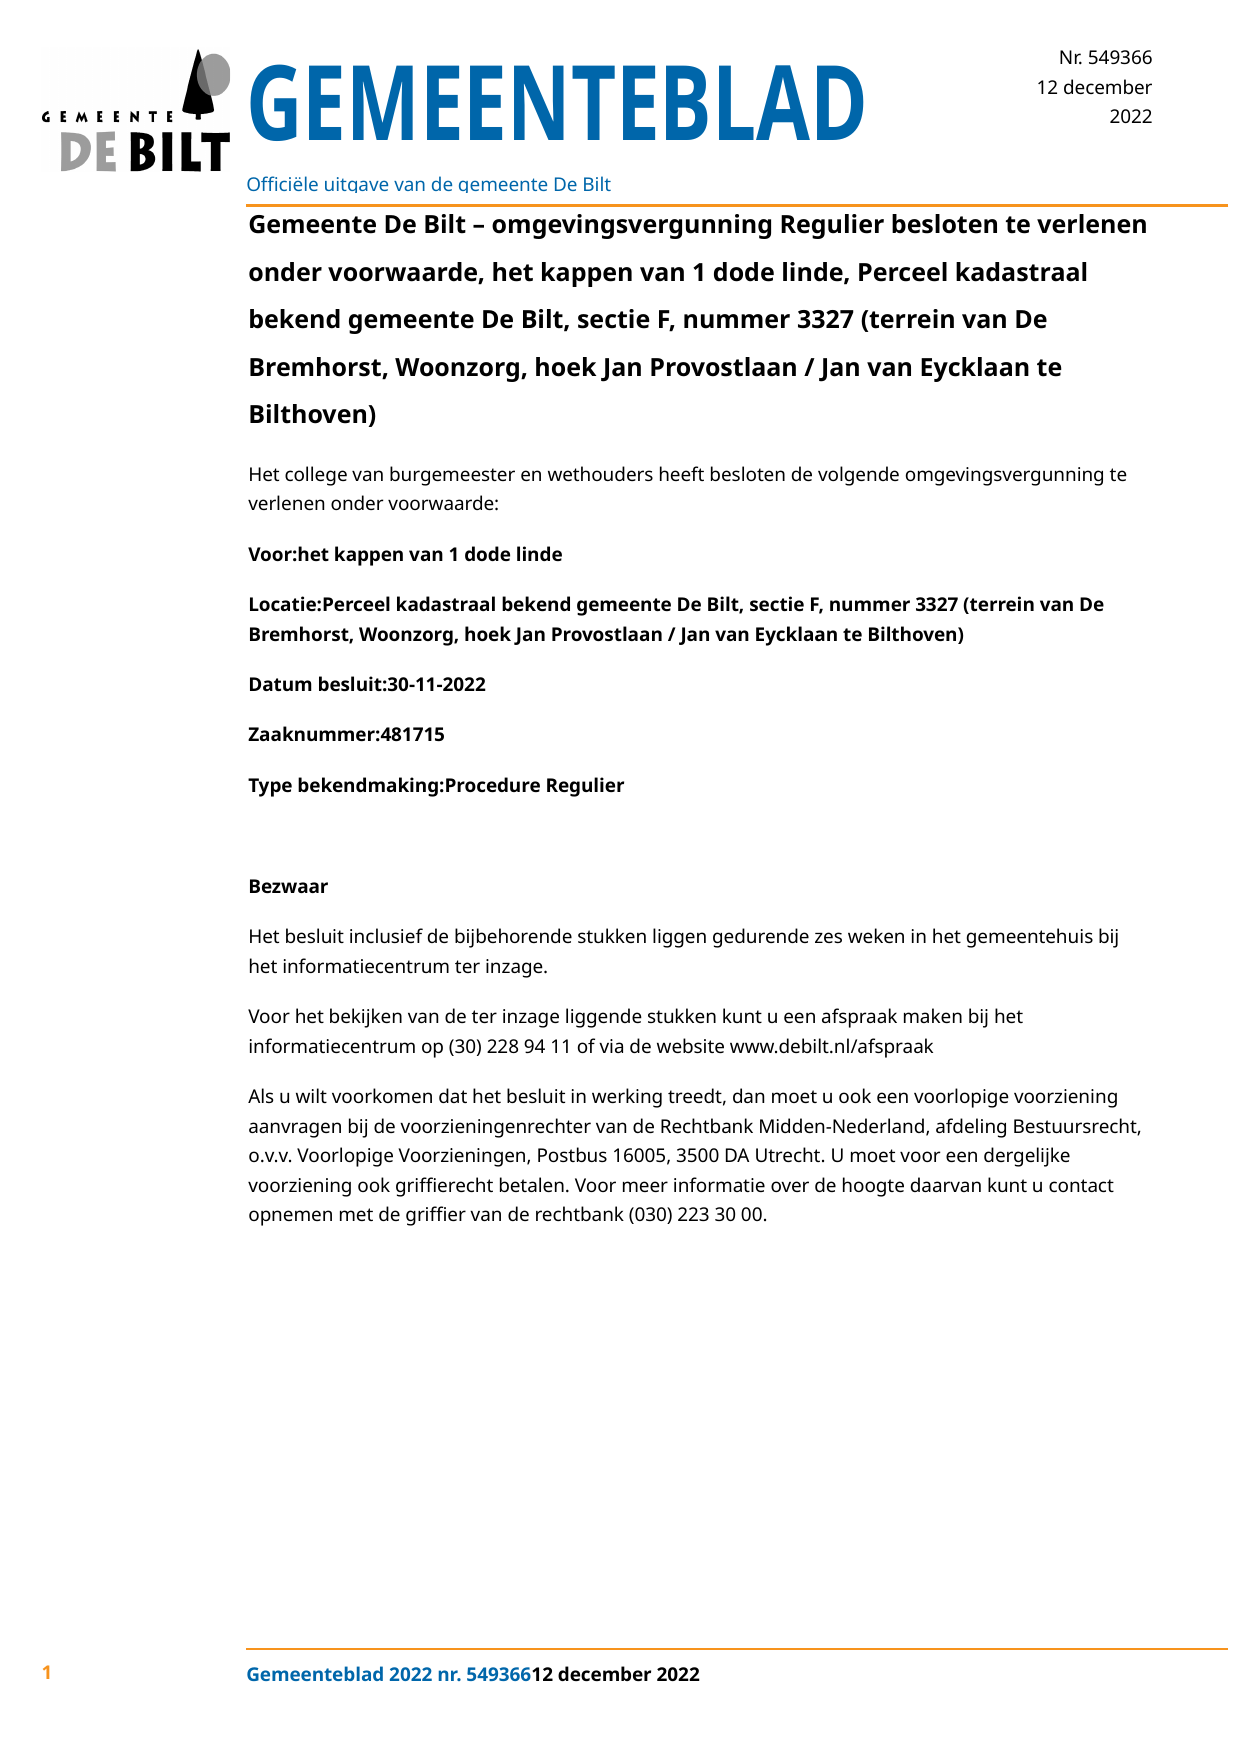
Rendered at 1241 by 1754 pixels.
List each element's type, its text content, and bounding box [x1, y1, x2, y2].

text Bezwaar [248, 873, 1152, 898]
text Gemeente De Bilt – omgevingsvergunning Regulier besloten te verlenen onder voorwaarde, het kappen van 1 dode linde, Perceel kadastraal bekend gemeente De Bilt, sectie F, nummer 3327 (terrein van De Bremhorst, Woonzorg, hoek Jan Provostlaan / Jan van Eycklaan te Bilthoven) [248, 207, 1152, 431]
text Type bekendmaking:Procedure Regulier [248, 772, 1152, 798]
text Het besluit inclusief de bijbehorende stukken liggen gedurende zes weken in het gemeentehuis bij het informatiecentrum ter inzage. [248, 923, 1152, 978]
text Voor het bekijken van de ter inzage liggende stukken kunt u een afspraak maken bij het informatiecentrum op (30) 228 94 11 of via de website www.debilt.nl/afspraak [248, 1003, 1152, 1058]
text Datum besluit:30-11-2022 [248, 671, 1152, 697]
text Voor:het kappen van 1 dode linde [248, 541, 1152, 566]
text Zaaknummer:481715 [248, 722, 1152, 747]
text Het college van burgemeester en wethouders heeft besloten de volgende omgevingsvergunning te verlenen onder voorwaarde: [248, 461, 1152, 516]
text Locatie:Perceel kadastraal bekend gemeente De Bilt, sectie F, nummer 3327 (terrein van De Bremhorst, Woonzorg, hoek Jan Provostlaan / Jan van Eycklaan te Bilthoven) [248, 591, 1152, 646]
picture [41, 47, 231, 172]
text Als u wilt voorkomen dat het besluit in werking treedt, dan moet u ook een voorlopige voorziening aanvragen bij de voorzieningenrechter van de Rechtbank Midden-Nederland, afdeling Bestuursrecht, o.v.v. Voorlopige Voorzieningen, Postbus 16005, 3500 DA Utrecht. U moet voor een dergelijke voorziening ook griffierecht betalen. Voor meer informatie over de hoogte daarvan kunt u contact opnemen met de griffier van de rechtbank (030) 223 30 00. [248, 1083, 1152, 1227]
